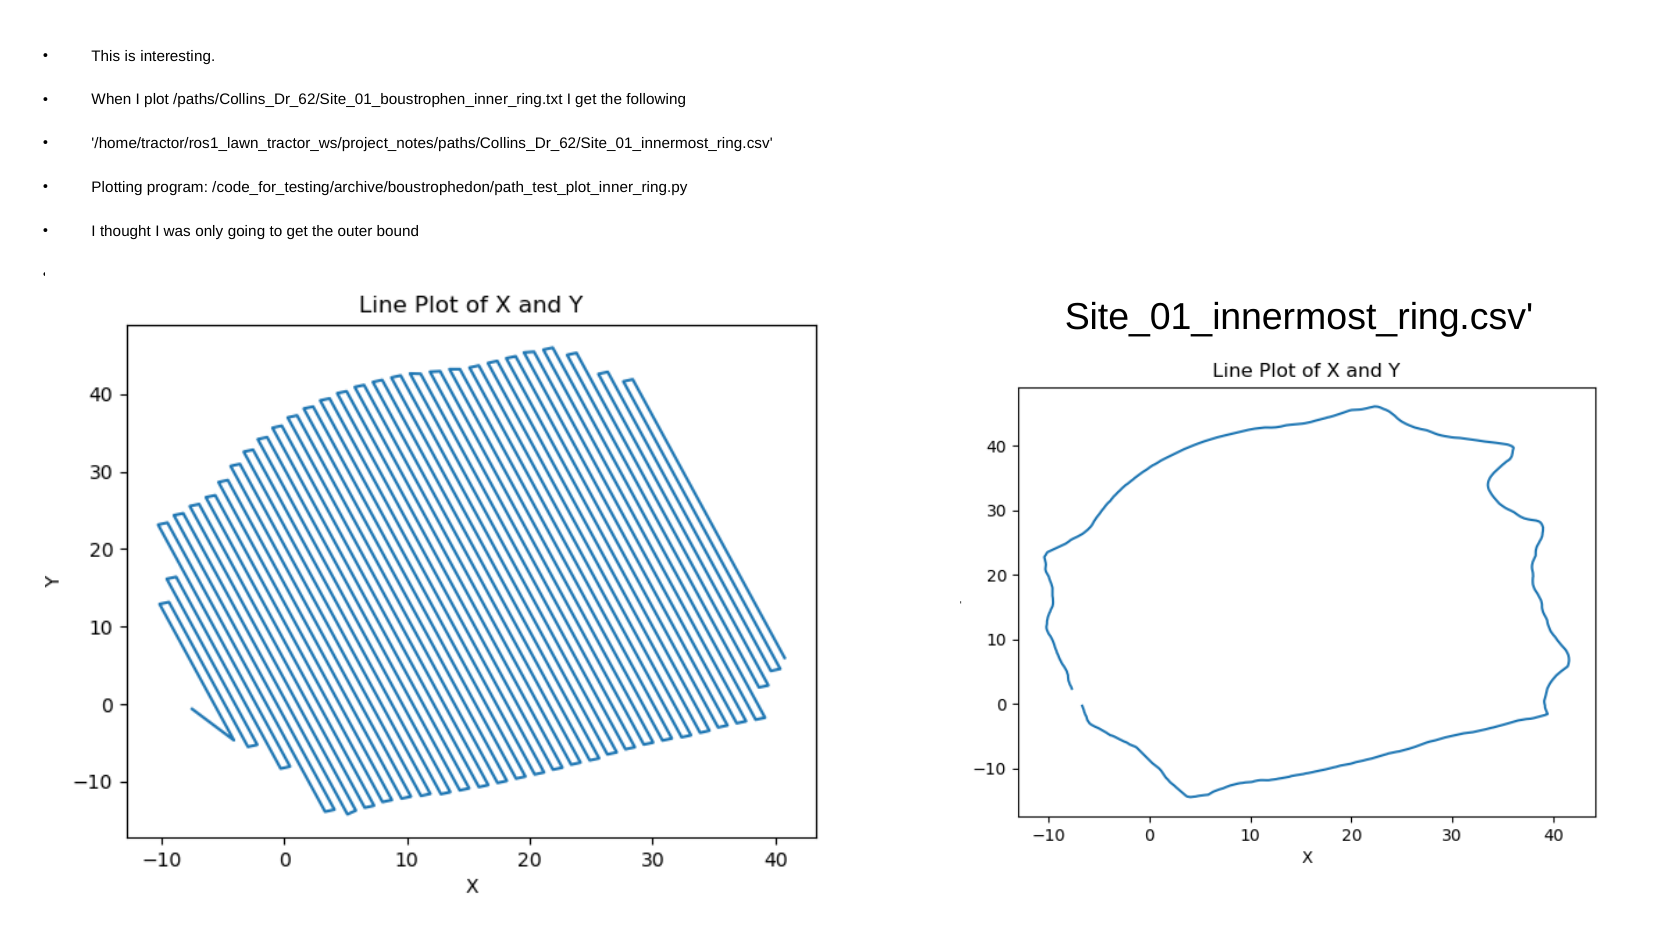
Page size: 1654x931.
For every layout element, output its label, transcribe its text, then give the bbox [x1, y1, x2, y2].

picture [45, 264, 837, 901]
text_box Site_01_innermost_ring.csv' [1050, 288, 1549, 346]
picture [960, 327, 1607, 871]
list This is interesting. When I plot /paths/Collins_Dr_62/Site_01_boustrophen_inner_ring.txt I get the following '/home/tractor/ros1_lawn_tractor_ws/project_notes/paths/Collins_Dr_62/Site_01_innermost_ring.csv' Plotting program: /code_for_testing/archive/boustrophedon/path_test_plot_inner_ring.py I thought I was only going to get the outer bound Where was ‘Site_01_boustrophen_inner_ring.txt ‘ created? [26, 47, 1516, 286]
